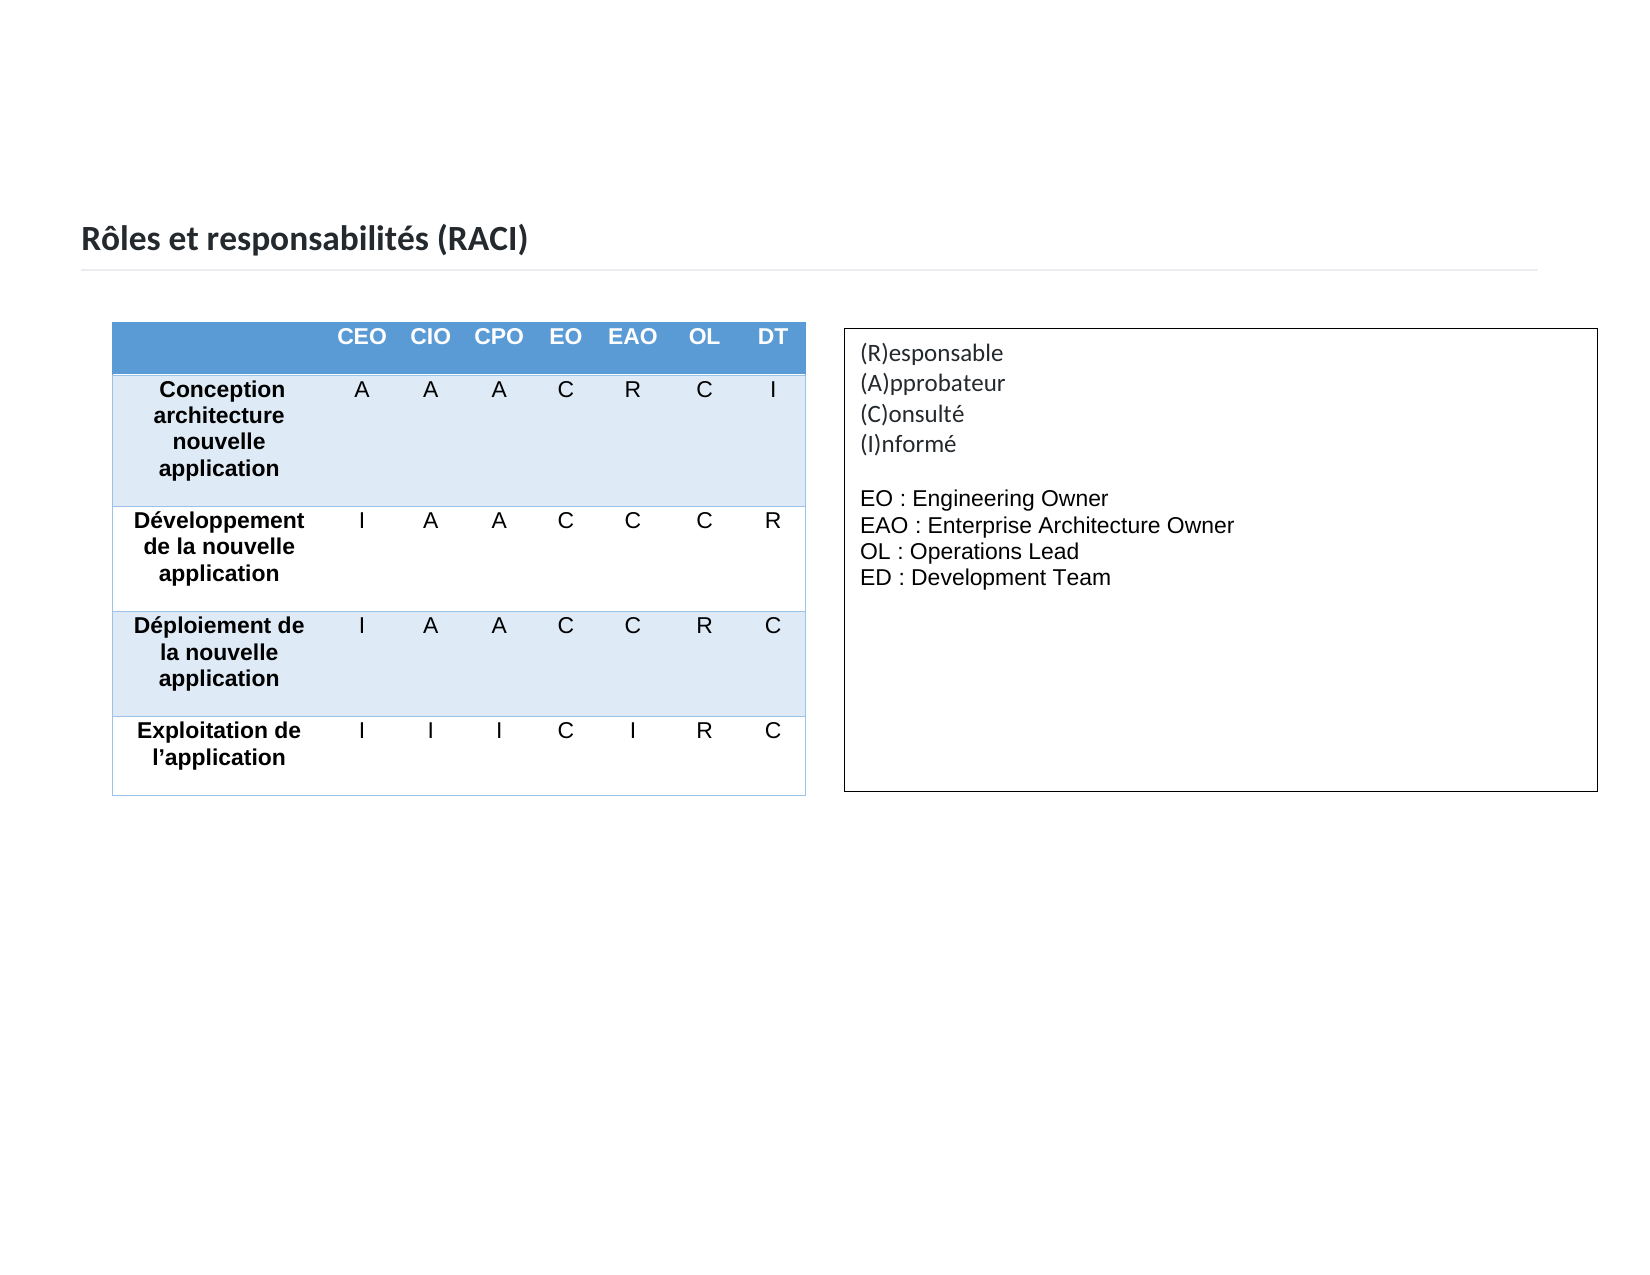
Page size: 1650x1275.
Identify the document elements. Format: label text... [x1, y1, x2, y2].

table_cell A [398, 376, 463, 506]
table_cell I [326, 717, 398, 795]
table_header CEO [326, 323, 398, 374]
table_cell C [596, 507, 669, 611]
text EAO : Enterprise Architecture Owner [860, 512, 1582, 538]
table_cell C [740, 717, 805, 795]
table_cell I [326, 507, 398, 611]
table_cell A [463, 507, 535, 611]
table_header EO [535, 323, 596, 374]
table_cell Exploitation de l’application [113, 717, 326, 795]
text EO : Engineering Owner [860, 485, 1582, 512]
table_header DT [740, 323, 805, 374]
table_header OL [669, 323, 740, 374]
table_cell R [669, 717, 740, 795]
text (I)nformé [860, 428, 1582, 459]
text OL : Operations Lead [860, 538, 1582, 564]
table_cell I [596, 717, 669, 795]
table_cell I [326, 612, 398, 716]
table_cell I [398, 717, 463, 795]
table_cell C [535, 717, 596, 795]
table_cell C [535, 376, 596, 506]
table_cell C [535, 612, 596, 716]
table_cell R [669, 612, 740, 716]
text ED : Development Team [860, 564, 1582, 591]
table_cell C [740, 612, 805, 716]
table_cell Développement de la nouvelle application [113, 507, 326, 611]
table_cell C [669, 507, 740, 611]
table_header EAO [596, 323, 669, 374]
table_cell A [398, 612, 463, 716]
subtitle Rôles et responsabilités (RACI) [81, 216, 1538, 269]
text (R)esponsable [860, 337, 1582, 367]
table_cell Déploiement de la nouvelle application [113, 612, 326, 716]
table_cell C [535, 507, 596, 611]
table_cell I [463, 717, 535, 795]
table_cell R [596, 376, 669, 506]
table_header CPO [463, 323, 535, 374]
table_cell A [398, 507, 463, 611]
table_cell A [463, 376, 535, 506]
table_cell C [669, 376, 740, 506]
text (A)pprobateur [860, 367, 1582, 398]
table_header [113, 323, 326, 374]
table_cell I [740, 376, 805, 506]
table_cell Conception architecture nouvelle application [113, 376, 326, 506]
text (C)onsulté [860, 398, 1582, 428]
table_cell R [740, 507, 805, 611]
table_cell C [596, 612, 669, 716]
table_cell A [463, 612, 535, 716]
table_header CIO [398, 323, 463, 374]
table_cell A [326, 376, 398, 506]
